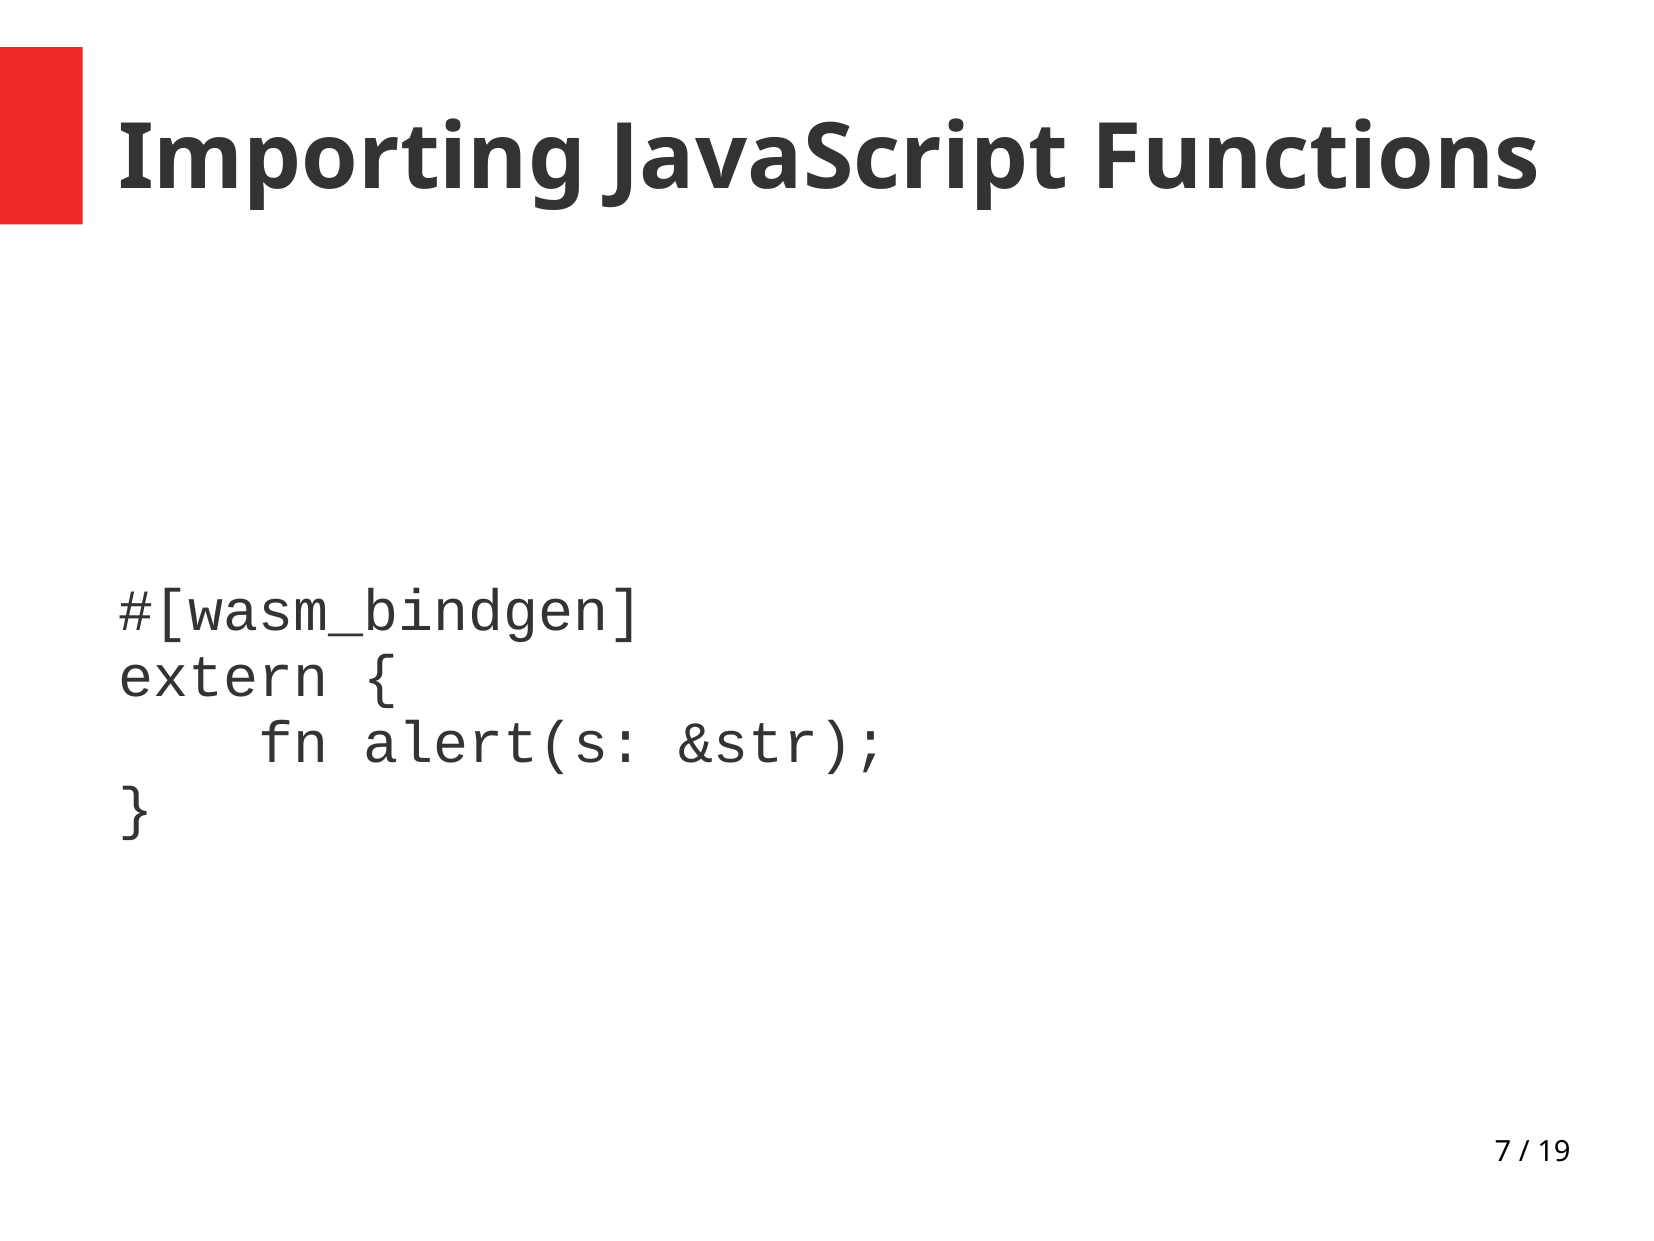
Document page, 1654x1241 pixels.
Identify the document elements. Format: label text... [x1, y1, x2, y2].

list #[wasm_bindgen] extern { fn alert(s: &str); } [118, 354, 1536, 1074]
title Importing JavaScript Functions [118, 45, 1571, 260]
